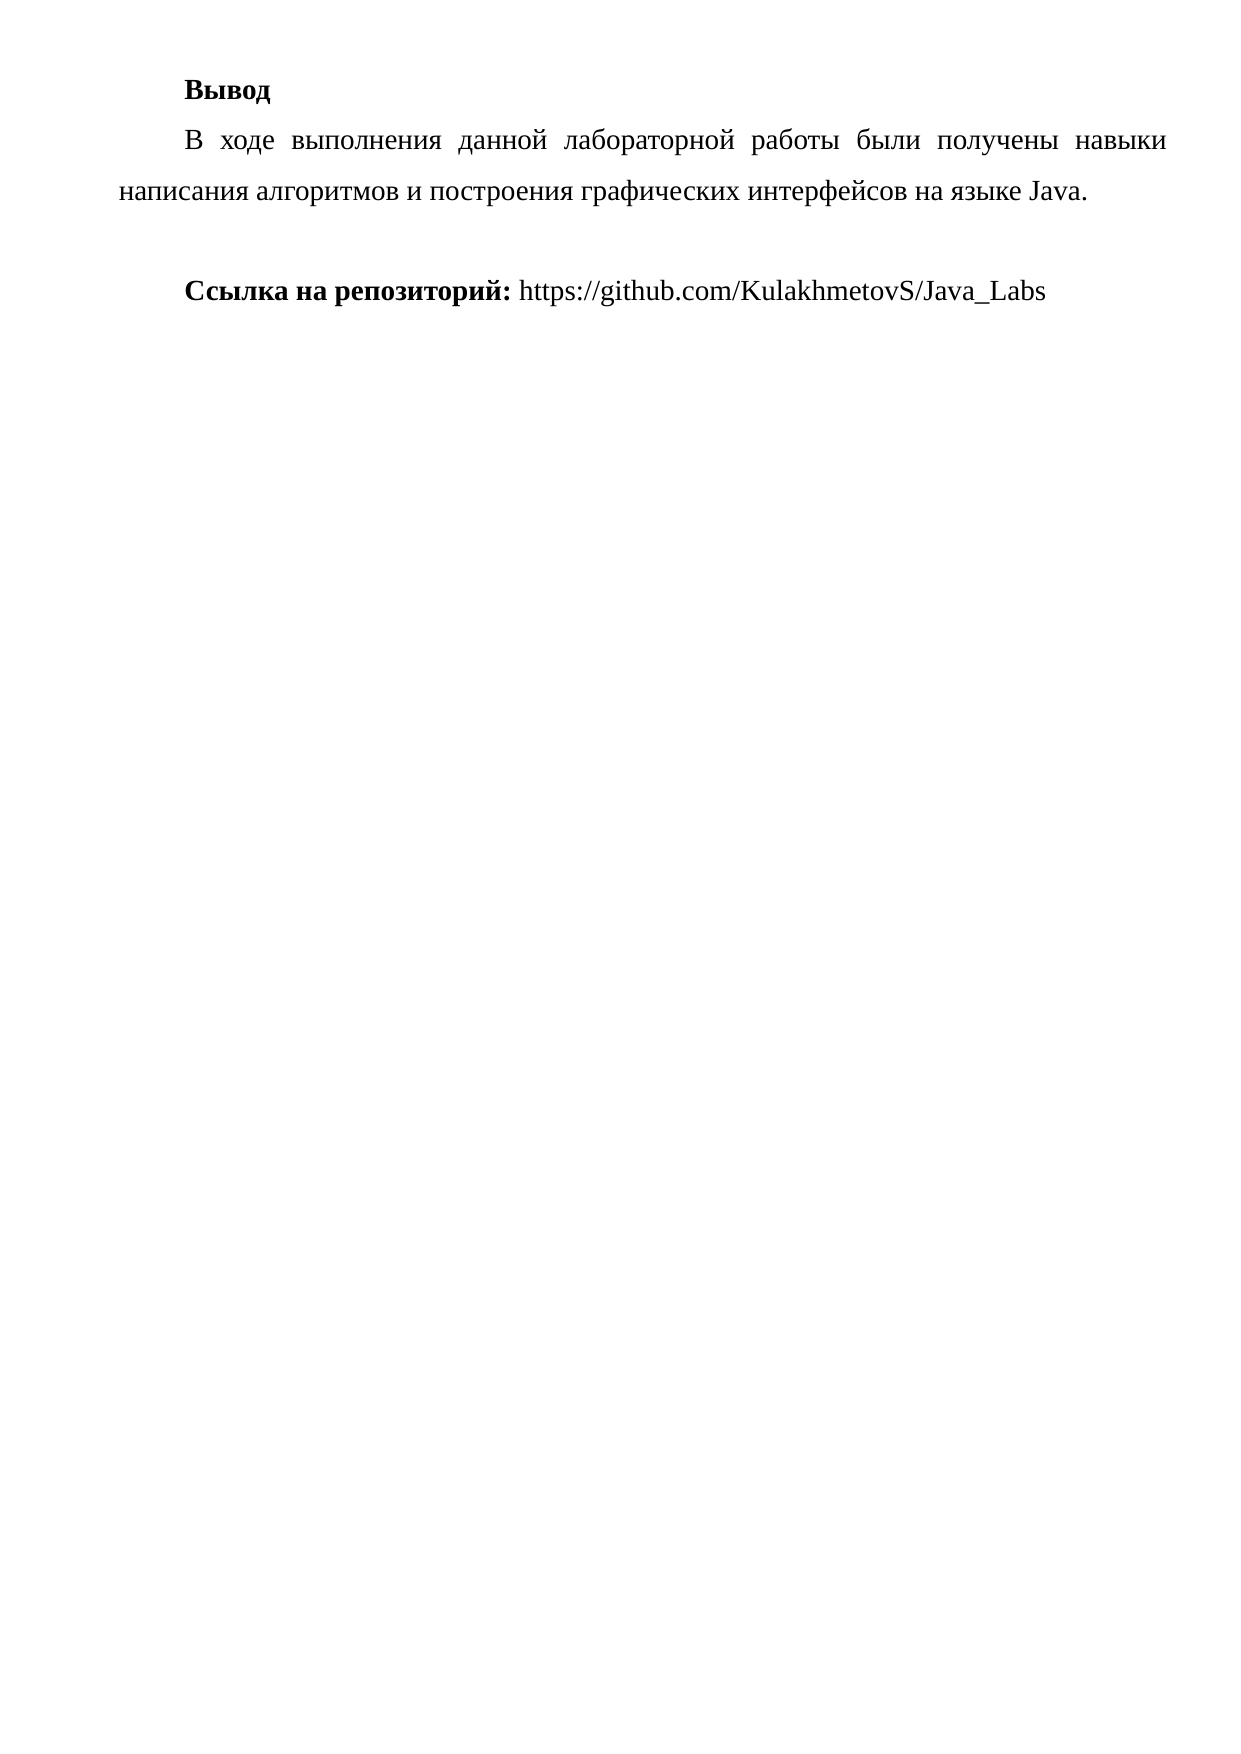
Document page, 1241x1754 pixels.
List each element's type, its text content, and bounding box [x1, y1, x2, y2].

text Ссылка на репозиторий: https://github.com/KulakhmetovS/Java_Labs [118, 273, 1168, 307]
text В ходе выполнения данной лабораторной работы были получены навыки написания алгоритмов и построения графических интерфейсов на языке Java. [118, 122, 1168, 206]
text Вывод [118, 72, 1168, 106]
